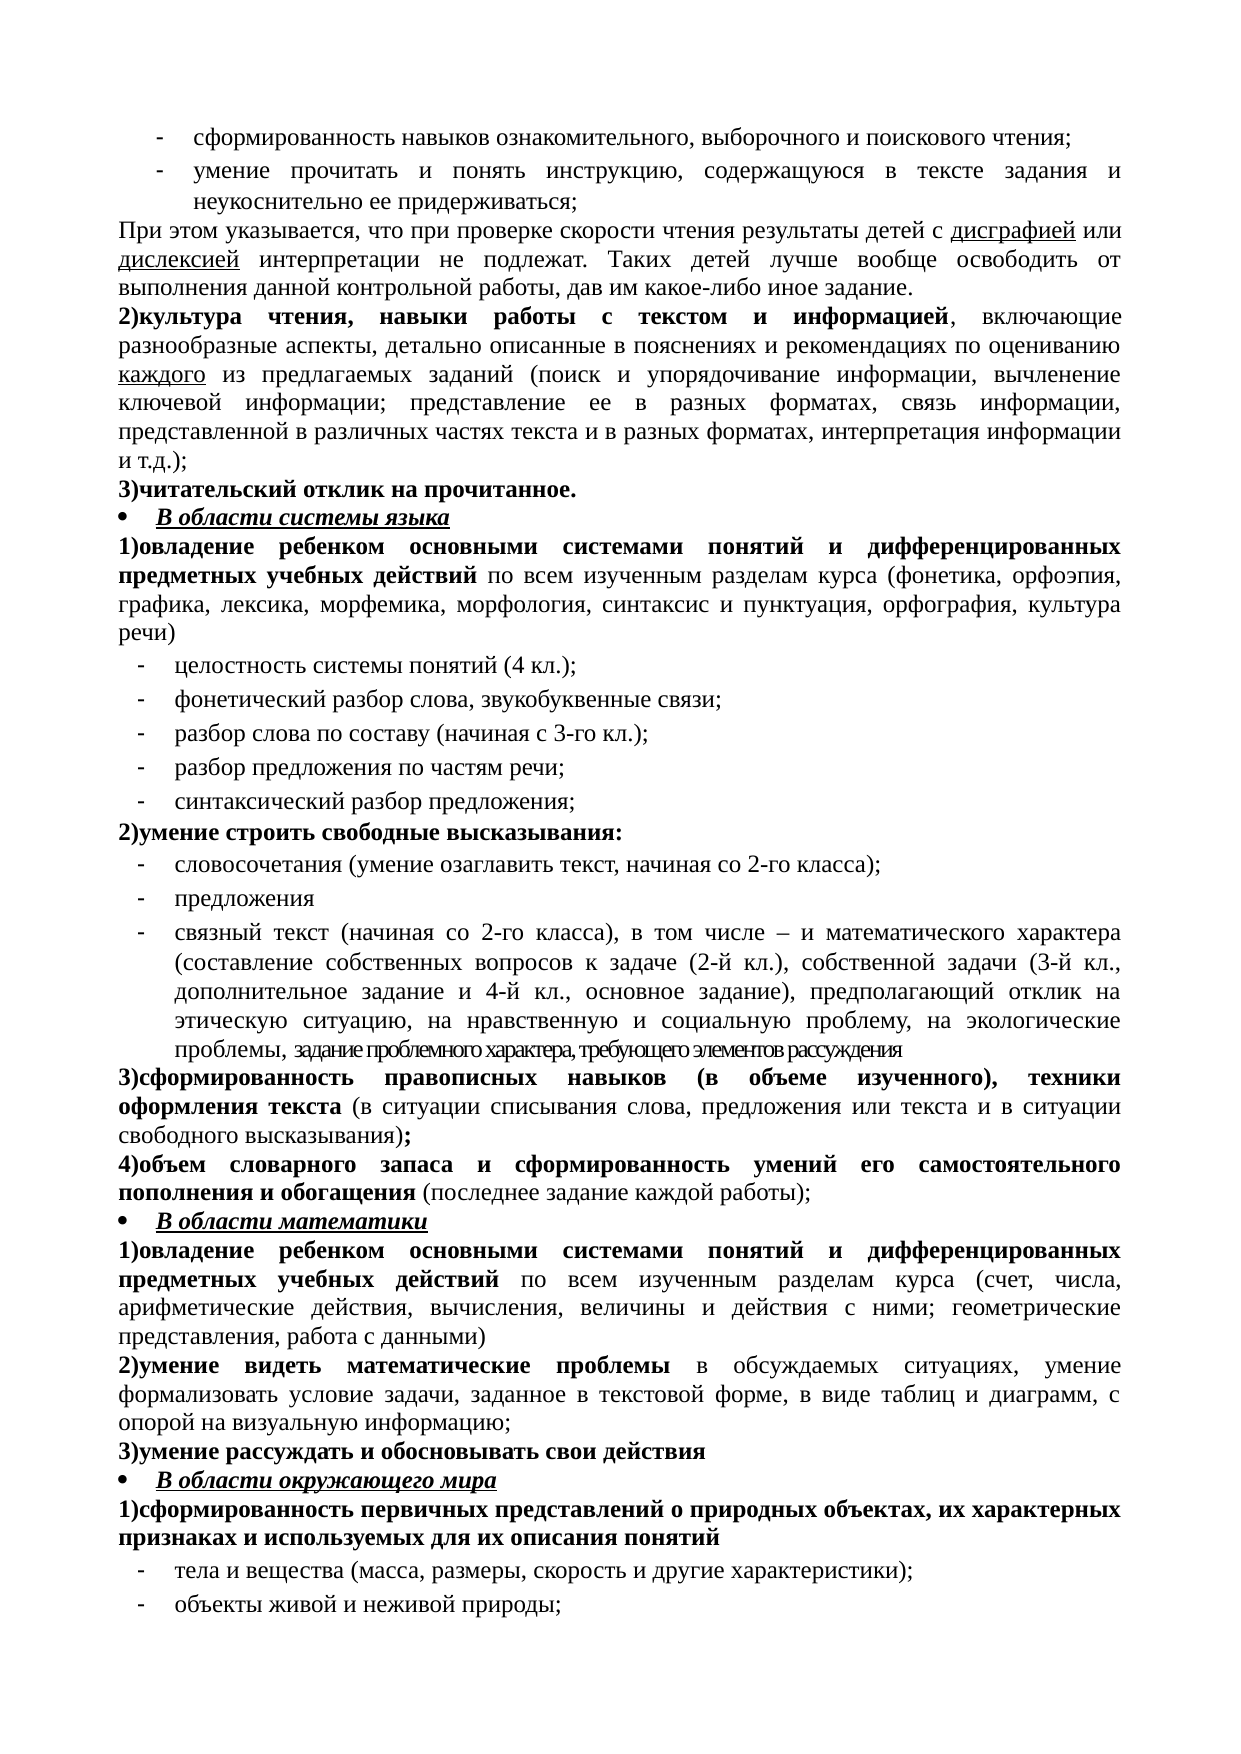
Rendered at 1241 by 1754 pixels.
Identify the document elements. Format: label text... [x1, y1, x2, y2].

list В области математики [118, 1206, 1122, 1235]
text При этом указывается, что при проверке скорости чтения результаты детей с дисграфией или дислексией интерпретации не подлежат. Таких детей лучше вообще освободить от выполнения данной контрольной работы, дав им какое-либо иное задание. [118, 215, 1122, 301]
list синтаксический разбор предложения; [137, 782, 1122, 817]
text 3)сформированность правописных навыков (в объеме изученного), техники оформления текста (в ситуации списывания слова, предложения или текста и в ситуации свободного высказывания); [118, 1062, 1122, 1149]
text 1)овладение ребенком основными системами понятий и дифференцированных предметных учебных действий по всем изученным разделам курса (фонетика, орфоэпия, графика, лексика, морфемика, морфология, синтаксис и пунктуация, орфография, культура речи) [118, 531, 1122, 646]
list сформированность навыков ознакомительного, выборочного и поискового чтения; [156, 118, 1122, 152]
text 2)умение видеть математические проблемы в обсуждаемых ситуациях, умение формализовать условие задачи, заданное в текстовой форме, в виде таблиц и диаграмм, с опорой на визуальную информацию; [118, 1350, 1122, 1436]
list словосочетания (умение озаглавить текст, начиная со 2-го класса); [137, 845, 1122, 879]
list разбор слова по составу (начиная с 3-го кл.); [137, 714, 1122, 748]
text 2)умение строить свободные высказывания: [118, 817, 1122, 845]
text 4)объем словарного запаса и сформированность умений его самостоятельного пополнения и обогащения (последнее задание каждой работы); [118, 1149, 1122, 1206]
text 2)культура чтения, навыки работы с текстом и информацией, включающие разнообразные аспекты, детально описанные в пояснениях и рекомендациях по оцениванию каждого из предлагаемых заданий (поиск и упорядочивание информации, вычленение ключевой информации; представление ее в разных форматах, связь информации, представленной в различных частях текста и в разных форматах, интерпретация информации и т.д.); [118, 301, 1122, 474]
text 3)читательский отклик на прочитанное. [118, 474, 1122, 502]
list целостность системы понятий (4 кл.); [137, 646, 1122, 680]
text 1)сформированность первичных представлений о природных объектах, их характерных признаках и используемых для их описания понятий [118, 1494, 1122, 1551]
list объекты живой и неживой природы; [137, 1585, 1122, 1619]
text 1)овладение ребенком основными системами понятий и дифференцированных предметных учебных действий по всем изученным разделам курса (счет, числа, арифметические действия, вычисления, величины и действия с ними; геометрические представления, работа с данными) [118, 1235, 1122, 1350]
text 3)умение рассуждать и обосновывать свои действия [118, 1436, 1122, 1465]
list В области окружающего мира [118, 1465, 1122, 1494]
list фонетический разбор слова, звукобуквенные связи; [137, 680, 1122, 714]
list В области системы языка [118, 502, 1122, 531]
list разбор предложения по частям речи; [137, 748, 1122, 782]
list предложения [137, 879, 1122, 913]
list тела и вещества (масса, размеры, скорость и другие характеристики); [137, 1551, 1122, 1585]
list умение прочитать и понять инструкцию, содержащуюся в тексте задания и неукоснительно ее придерживаться; [156, 152, 1122, 215]
list связный текст (начиная со 2-го класса), в том числе – и математического характера (составление собственных вопросов к задаче (2-й кл.), собственной задачи (3-й кл., дополнительное задание и 4-й кл., основное задание), предполагающий отклик на этическую ситуацию, на нравственную и социальную проблему, на экологические проблемы, задание проблемного характера, требующего элементов рассуждения [137, 913, 1122, 1062]
